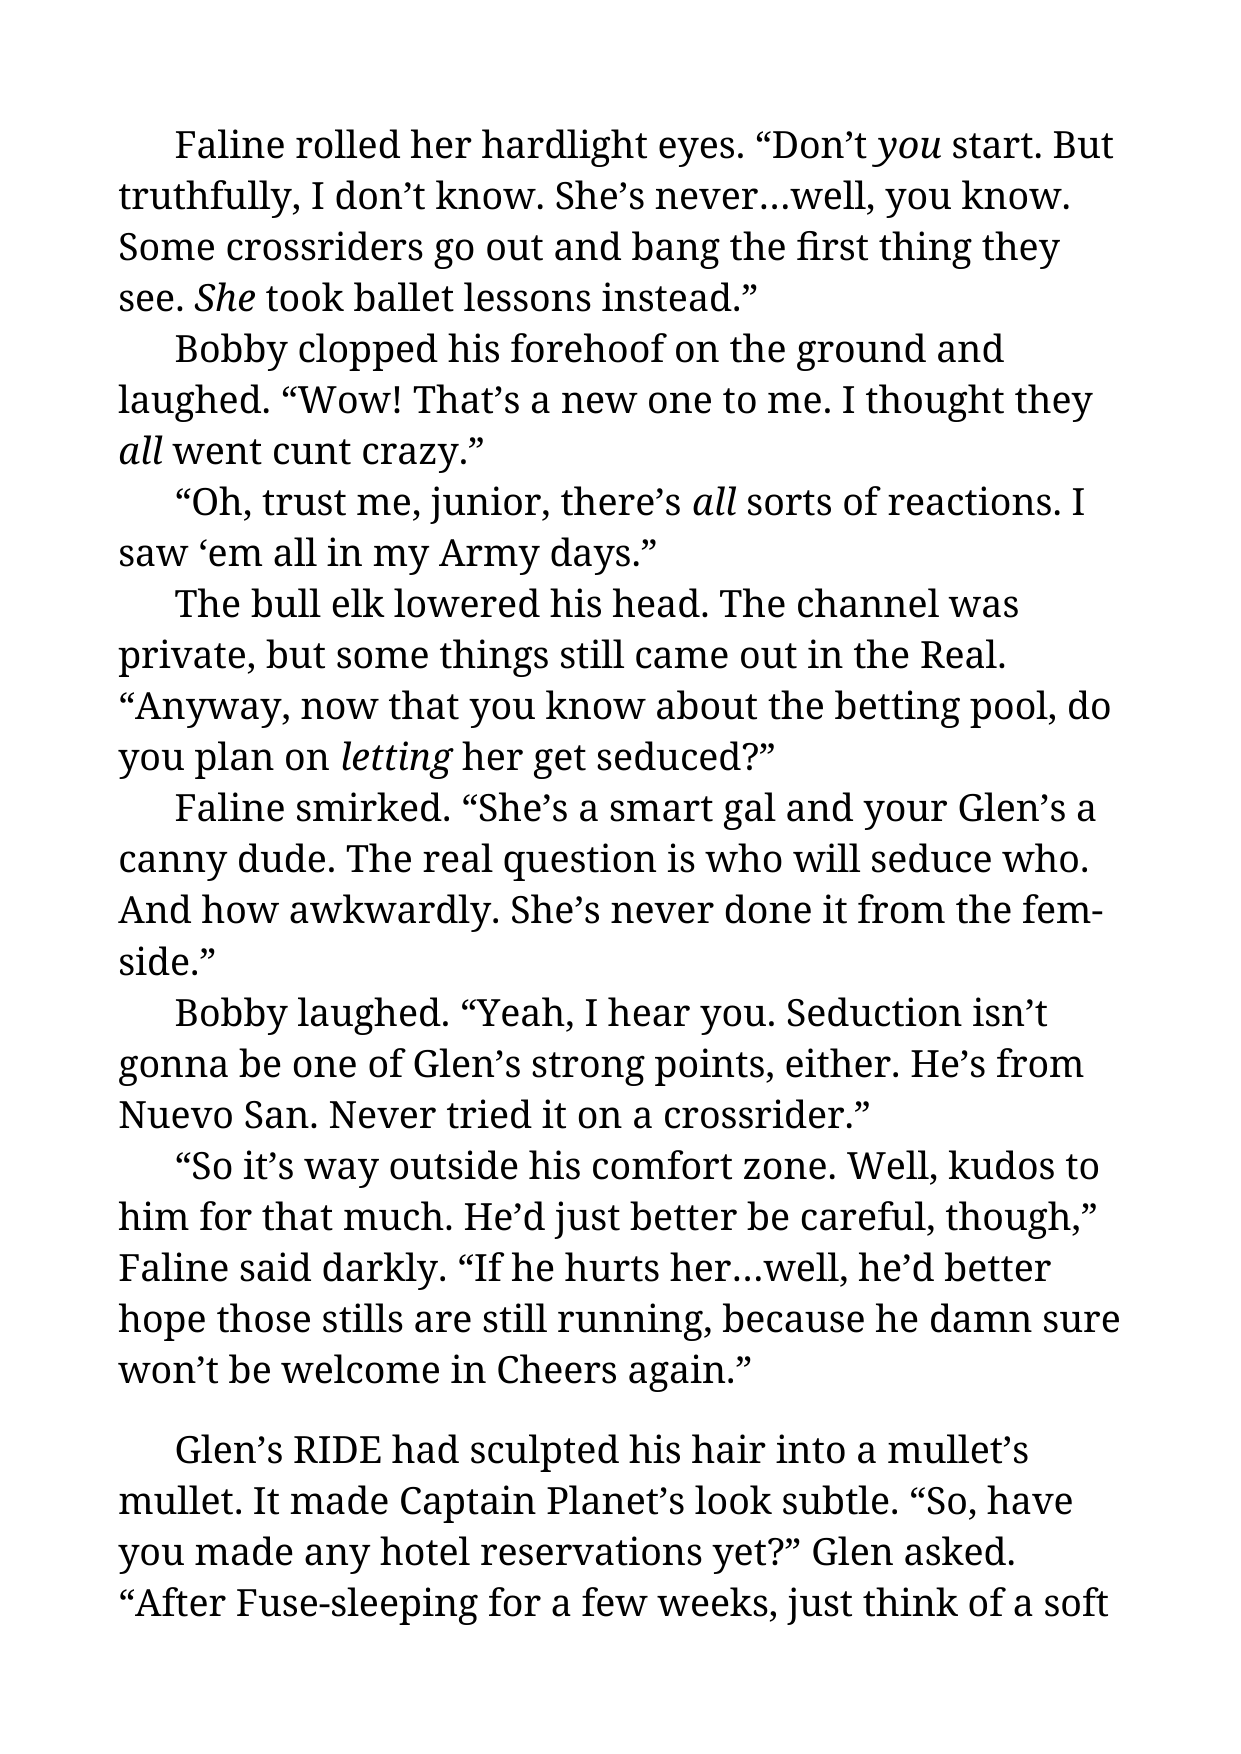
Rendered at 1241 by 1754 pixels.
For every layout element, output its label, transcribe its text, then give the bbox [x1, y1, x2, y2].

text “Oh, trust me, junior, there’s all sorts of reactions. I saw ‘em all in my Army days.” [118, 475, 1122, 577]
text Faline smirked. “She’s a smart gal and your Glen’s a canny dude. The real question is who will seduce who. And how awkwardly. She’s never done it from the fem-side.” [118, 782, 1122, 986]
text Glen’s RIDE had sculpted his hair into a mullet’s mullet. It made Captain Planet’s look subtle. “So, have you made any hotel reservations yet?” Glen asked. “After Fuse-sleeping for a few weeks, just think of a soft [118, 1423, 1122, 1627]
text Faline rolled her hardlight eyes. “Don’t you start. But truthfully, I don’t know. She’s never…well, you know. Some crossriders go out and bang the first thing they see. She took ballet lessons instead.” [118, 118, 1122, 322]
text “So it’s way outside his comfort zone. Well, kudos to him for that much. He’d just better be careful, though,” Faline said darkly. “If he hurts her…well, he’d better hope those stills are still running, because he damn sure won’t be welcome in Cheers again.” [118, 1139, 1122, 1394]
text The bull elk lowered his head. The channel was private, but some things still came out in the Real. “Anyway, now that you know about the betting pool, do you plan on letting her get seduced?” [118, 577, 1122, 782]
text Bobby laughed. “Yeah, I hear you. Seduction isn’t gonna be one of Glen’s strong points, either. He’s from Nuevo San. Never tried it on a crossrider.” [118, 986, 1122, 1139]
text Bobby clopped his forehoof on the ground and laughed. “Wow! That’s a new one to me. I thought they all went cunt crazy.” [118, 322, 1122, 475]
